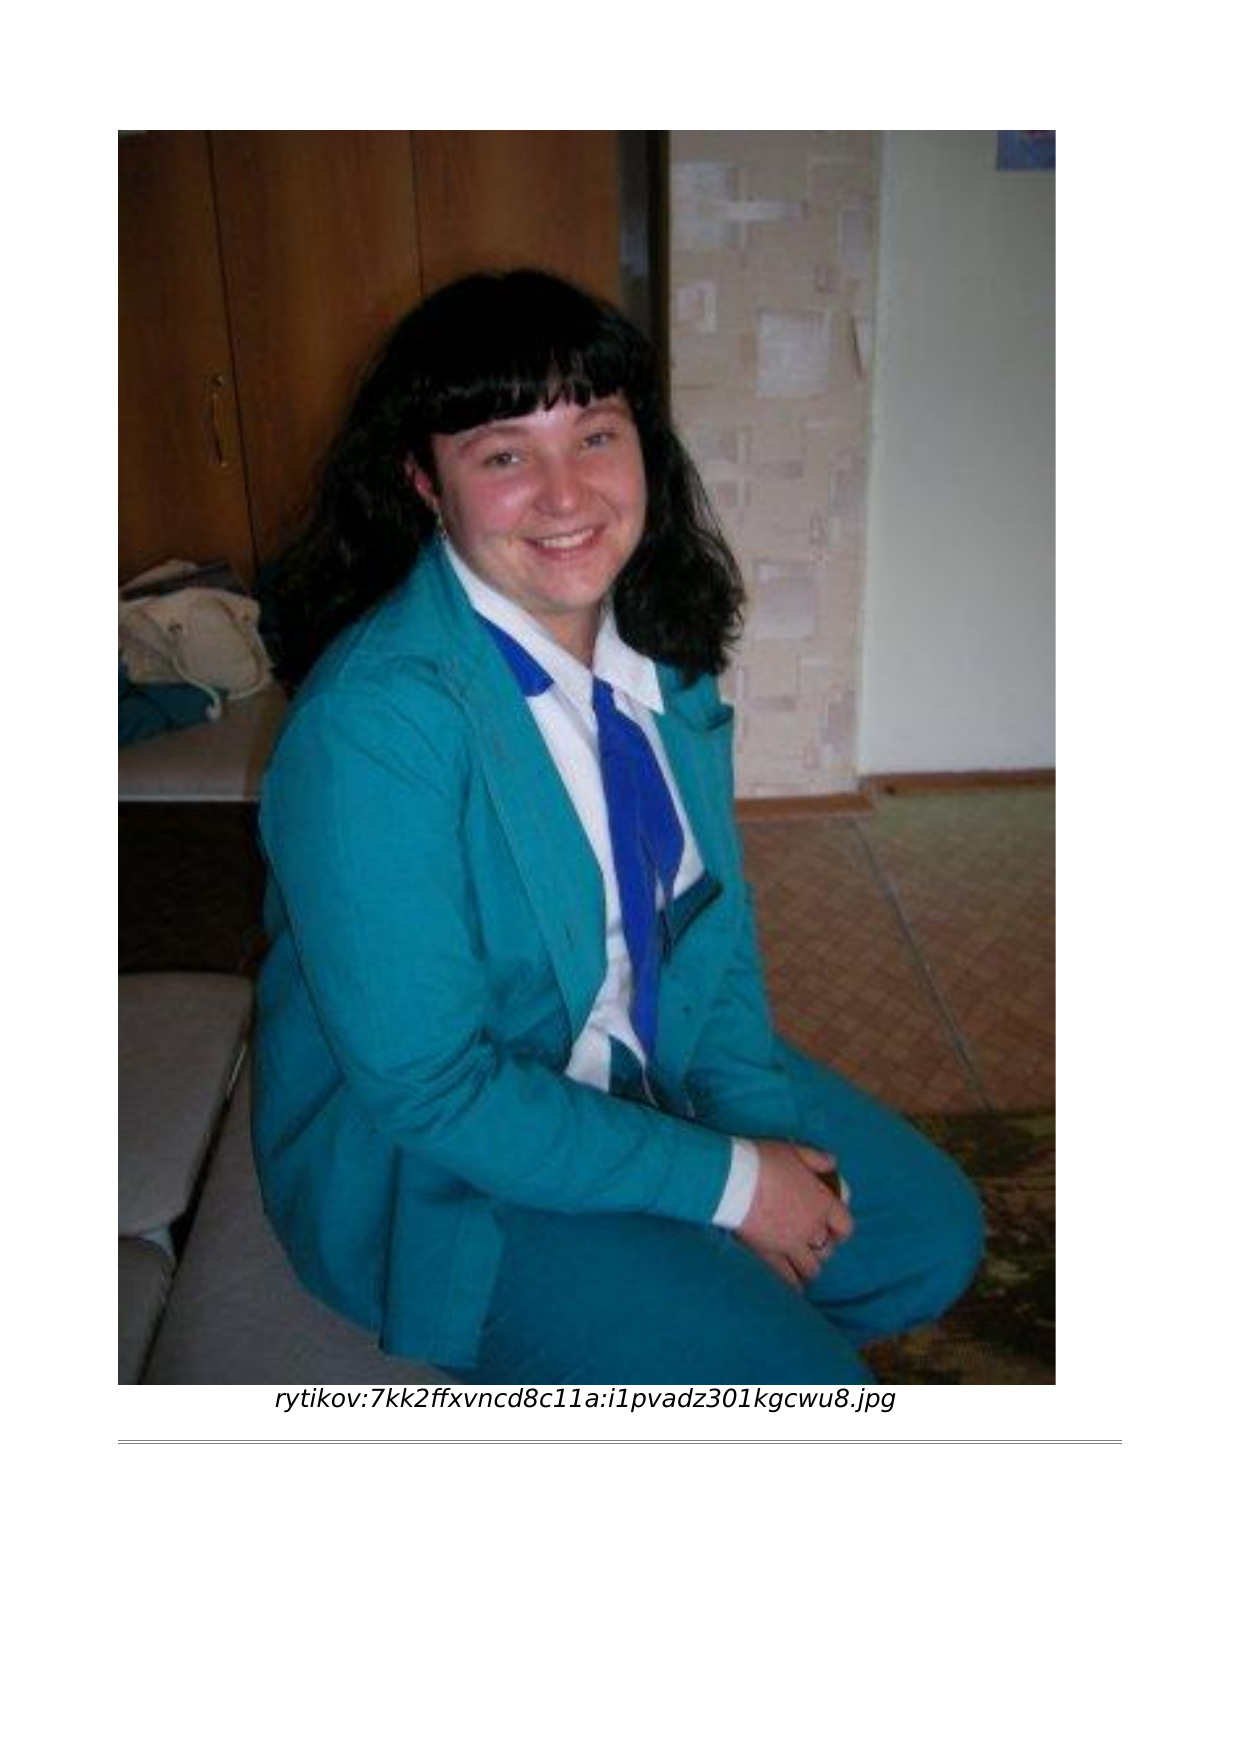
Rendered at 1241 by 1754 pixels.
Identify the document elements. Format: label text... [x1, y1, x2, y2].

picture [452, 779, 457, 798]
picture [377, 652, 395, 661]
picture [544, 800, 550, 814]
picture [551, 1375, 560, 1385]
picture [411, 632, 423, 654]
picture [441, 968, 451, 1006]
picture [694, 1157, 700, 1169]
picture [486, 1058, 496, 1067]
picture [294, 954, 315, 985]
picture [411, 928, 425, 944]
picture [523, 862, 528, 875]
picture [469, 635, 491, 673]
picture [690, 1240, 698, 1245]
picture [118, 130, 1056, 1385]
picture [488, 1280, 493, 1288]
picture [362, 631, 370, 643]
picture [463, 1089, 469, 1099]
picture [757, 1294, 772, 1301]
picture [345, 827, 351, 840]
picture [283, 1131, 292, 1141]
picture [472, 1095, 484, 1115]
picture [474, 1183, 493, 1193]
picture [302, 1218, 312, 1224]
picture [477, 1322, 481, 1334]
picture [372, 1035, 384, 1047]
picture [452, 1003, 471, 1013]
picture [485, 934, 493, 952]
picture [386, 751, 394, 756]
picture [395, 1198, 401, 1222]
picture [450, 1033, 468, 1041]
picture [471, 843, 482, 861]
picture [489, 1082, 499, 1090]
picture [362, 967, 377, 975]
picture [307, 742, 315, 758]
picture [555, 1017, 565, 1028]
picture [523, 831, 530, 838]
picture [619, 1187, 631, 1194]
picture [398, 748, 408, 754]
picture [438, 722, 454, 742]
picture [561, 1378, 570, 1385]
picture [496, 962, 500, 972]
picture [389, 1146, 393, 1158]
picture [274, 986, 284, 1021]
picture [664, 1228, 673, 1234]
picture [451, 938, 460, 966]
picture [356, 716, 387, 731]
picture [473, 927, 484, 933]
picture [658, 1204, 668, 1212]
picture [441, 1053, 471, 1083]
picture [519, 1048, 530, 1053]
picture [534, 1049, 543, 1056]
picture [508, 1371, 516, 1385]
picture [477, 883, 482, 893]
picture [475, 1032, 480, 1048]
picture [487, 1030, 494, 1039]
picture [339, 663, 351, 679]
picture [335, 1047, 348, 1062]
picture [514, 1068, 529, 1086]
picture [651, 1135, 663, 1159]
picture [453, 1183, 470, 1194]
picture [481, 1309, 485, 1321]
picture [342, 681, 353, 695]
picture [475, 1049, 487, 1057]
picture [471, 781, 486, 800]
picture [677, 1229, 702, 1237]
picture [526, 878, 535, 902]
picture [431, 1122, 442, 1134]
picture [338, 1084, 346, 1094]
text rytikov:7kk2ffxvncd8c11a:i1pvadz301kgcwu8.jpg [118, 1385, 1056, 1413]
picture [393, 602, 405, 608]
picture [382, 1281, 386, 1299]
picture [319, 1105, 329, 1117]
picture [331, 746, 336, 754]
picture [317, 997, 327, 1013]
picture [390, 1300, 395, 1313]
picture [526, 790, 545, 837]
picture [500, 678, 513, 702]
picture [487, 1325, 493, 1334]
picture [375, 1253, 383, 1274]
picture [419, 667, 431, 678]
picture [450, 910, 462, 924]
picture [463, 632, 472, 640]
